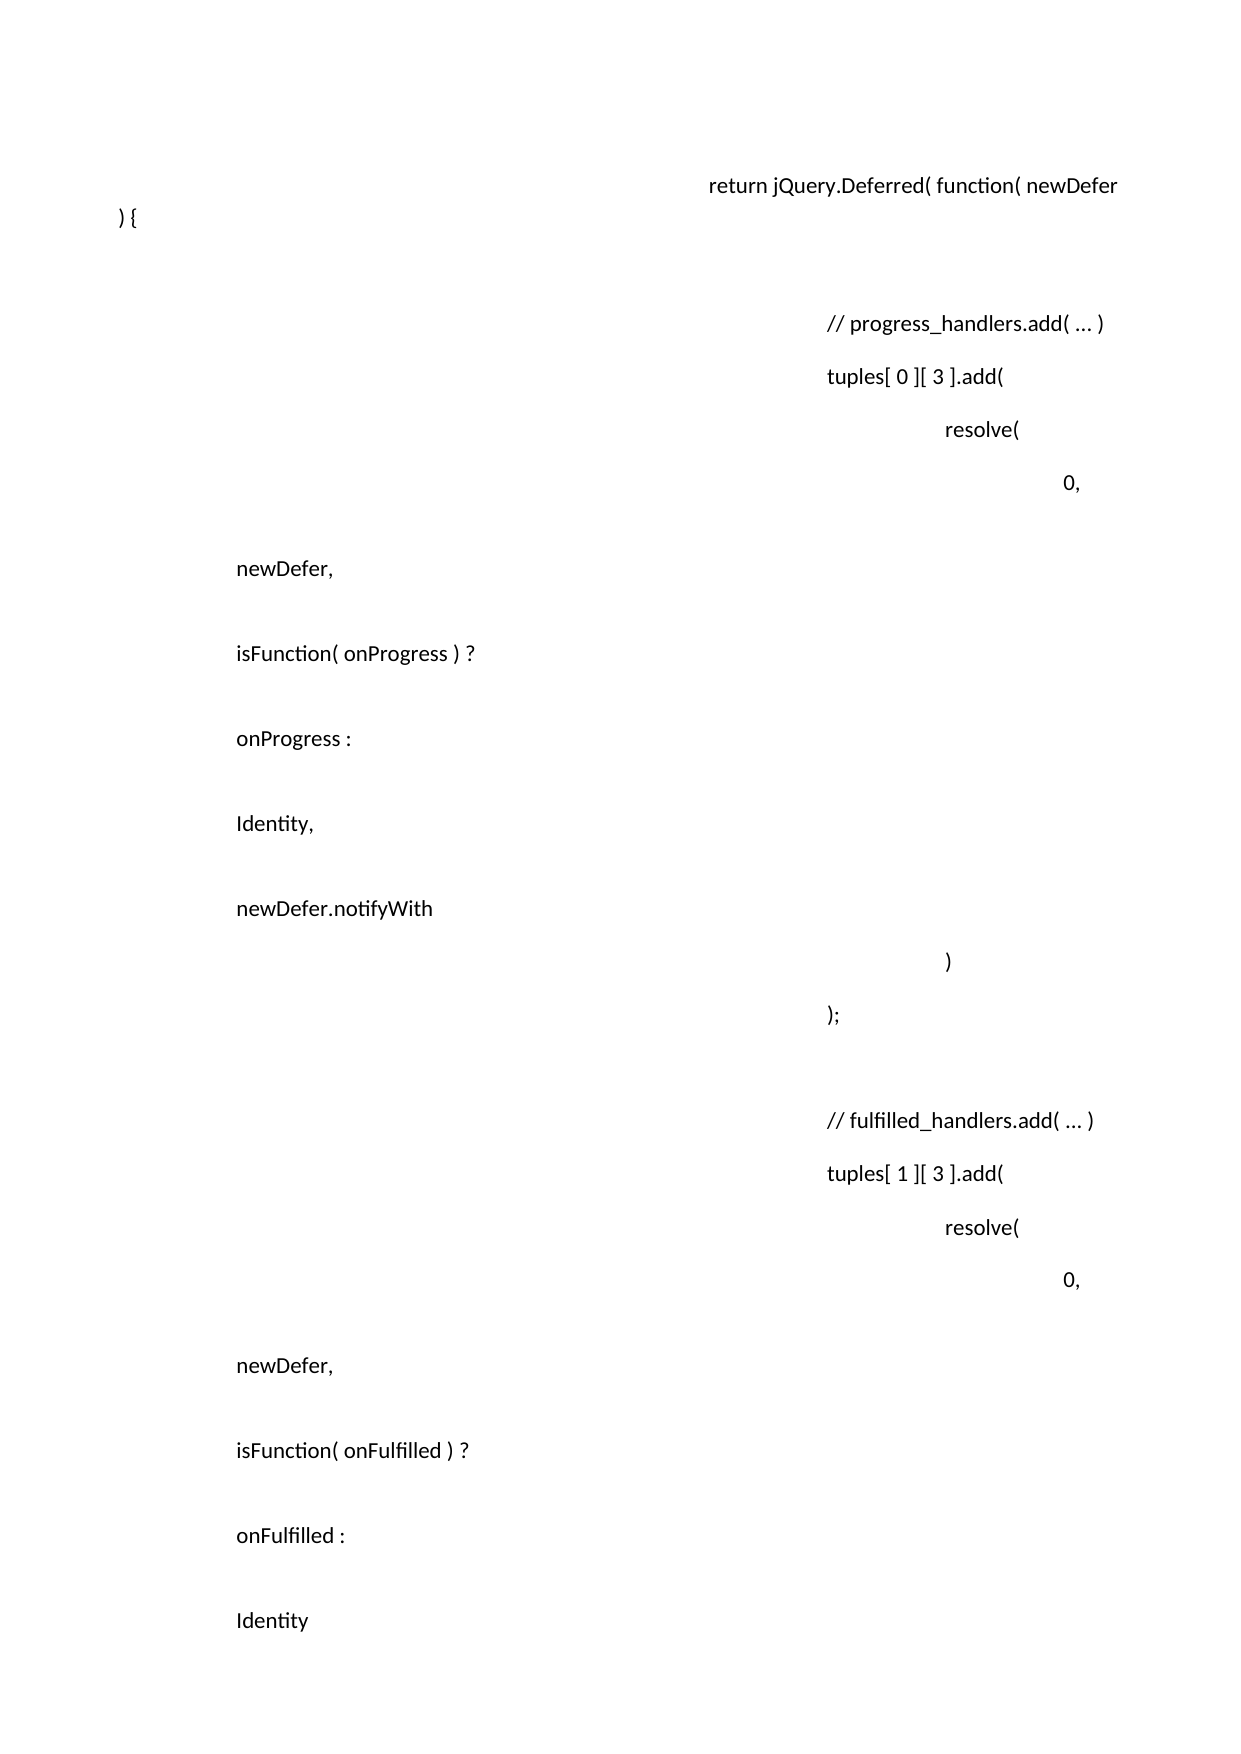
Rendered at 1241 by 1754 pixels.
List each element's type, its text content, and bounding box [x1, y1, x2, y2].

text Identity [118, 1574, 1122, 1634]
text newDefer, [118, 1319, 1122, 1379]
text isFunction( onProgress ) ? [118, 607, 1122, 667]
text newDefer, [118, 521, 1122, 582]
text resolve( [118, 415, 1122, 443]
text tuples[ 1 ][ 3 ].add( [118, 1159, 1122, 1188]
text resolve( [118, 1213, 1122, 1241]
text newDefer.notifyWith [118, 862, 1122, 922]
text ); [118, 1001, 1122, 1028]
text // fulfilled_handlers.add( ... ) [118, 1107, 1122, 1134]
text tuples[ 0 ][ 3 ].add( [118, 362, 1122, 390]
text return jQuery.Deferred( function( newDefer ) { [118, 171, 1122, 231]
text onFulfilled : [118, 1489, 1122, 1549]
text isFunction( onFulfilled ) ? [118, 1404, 1122, 1464]
text 0, [118, 468, 1122, 496]
text // progress_handlers.add( ... ) [118, 309, 1122, 337]
text 0, [118, 1266, 1122, 1294]
text ) [118, 947, 1122, 976]
text onProgress : [118, 692, 1122, 752]
text Identity, [118, 777, 1122, 837]
